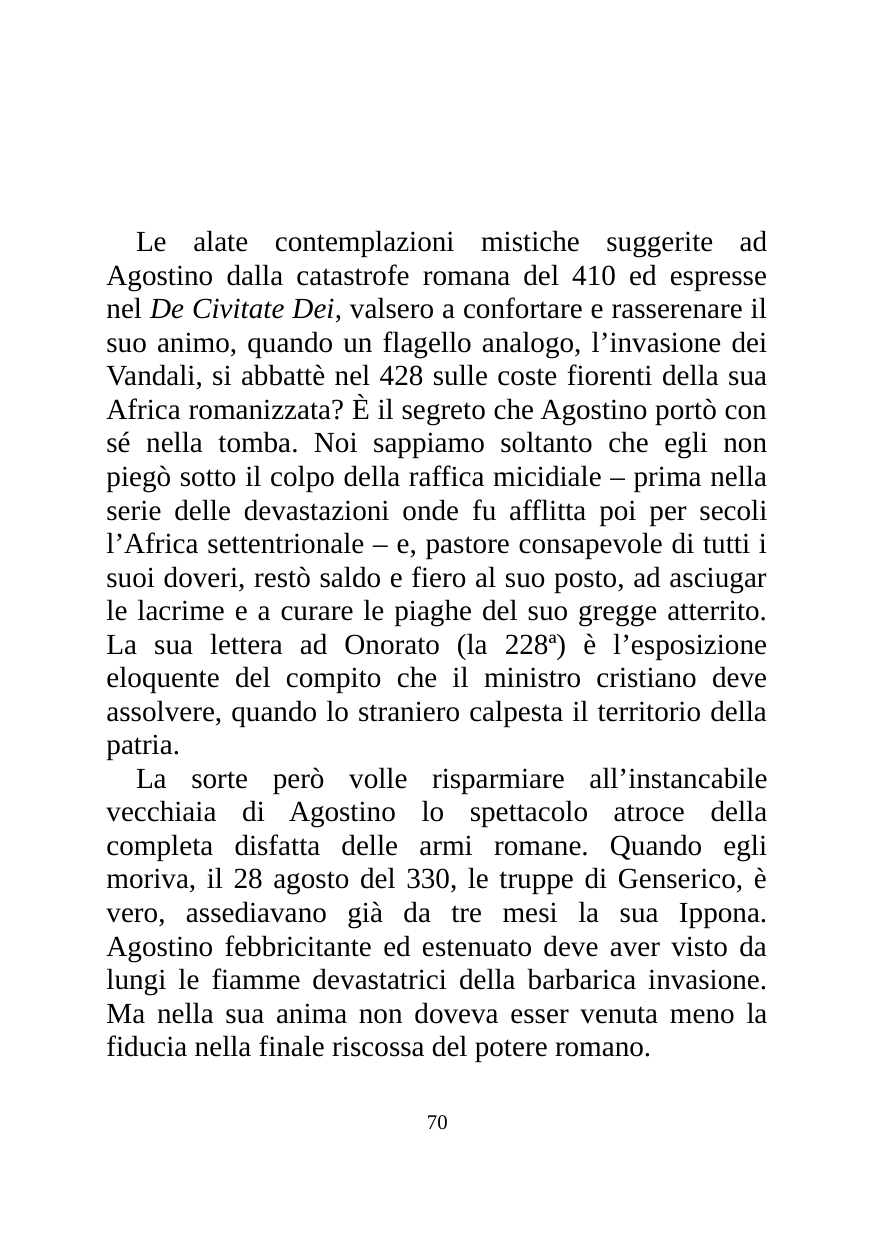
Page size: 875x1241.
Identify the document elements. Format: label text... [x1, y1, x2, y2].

text La sorte però volle risparmiare all’instancabile vecchiaia di Agostino lo spettacolo atroce della completa disfatta delle armi romane. Quando egli moriva, il 28 agosto del 330, le truppe di Genserico, è vero, assediavano già da tre mesi la sua Ippona. Agostino febbricitante ed estenuato deve aver visto da lungi le fiamme devastatrici della barbarica invasione. Ma nella sua anima non doveva esser venuta meno la fiducia nella finale riscossa del potere romano. [106, 761, 768, 1063]
text Le alate contemplazioni mistiche suggerite ad Agostino dalla catastrofe romana del 410 ed espresse nel De Civitate Dei, valsero a confortare e rasserenare il suo animo, quando un flagello analogo, l’invasione dei Vandali, si abbattè nel 428 sulle coste fiorenti della sua Africa romanizzata? È il segreto che Agostino portò con sé nella tomba. Noi sappiamo soltanto che egli non piegò sotto il colpo della raffica micidiale – prima nella serie delle devastazioni onde fu afflitta poi per secoli l’Africa settentrionale – e, pastore consapevole di tutti i suoi doveri, restò saldo e fiero al suo posto, ad asciugar le lacrime e a curare le piaghe del suo gregge atterrito. La sua lettera ad Onorato (la 228ª) è l’esposizione eloquente del compito che il ministro cristiano deve assolvere, quando lo straniero calpesta il territorio della patria. [106, 224, 768, 761]
